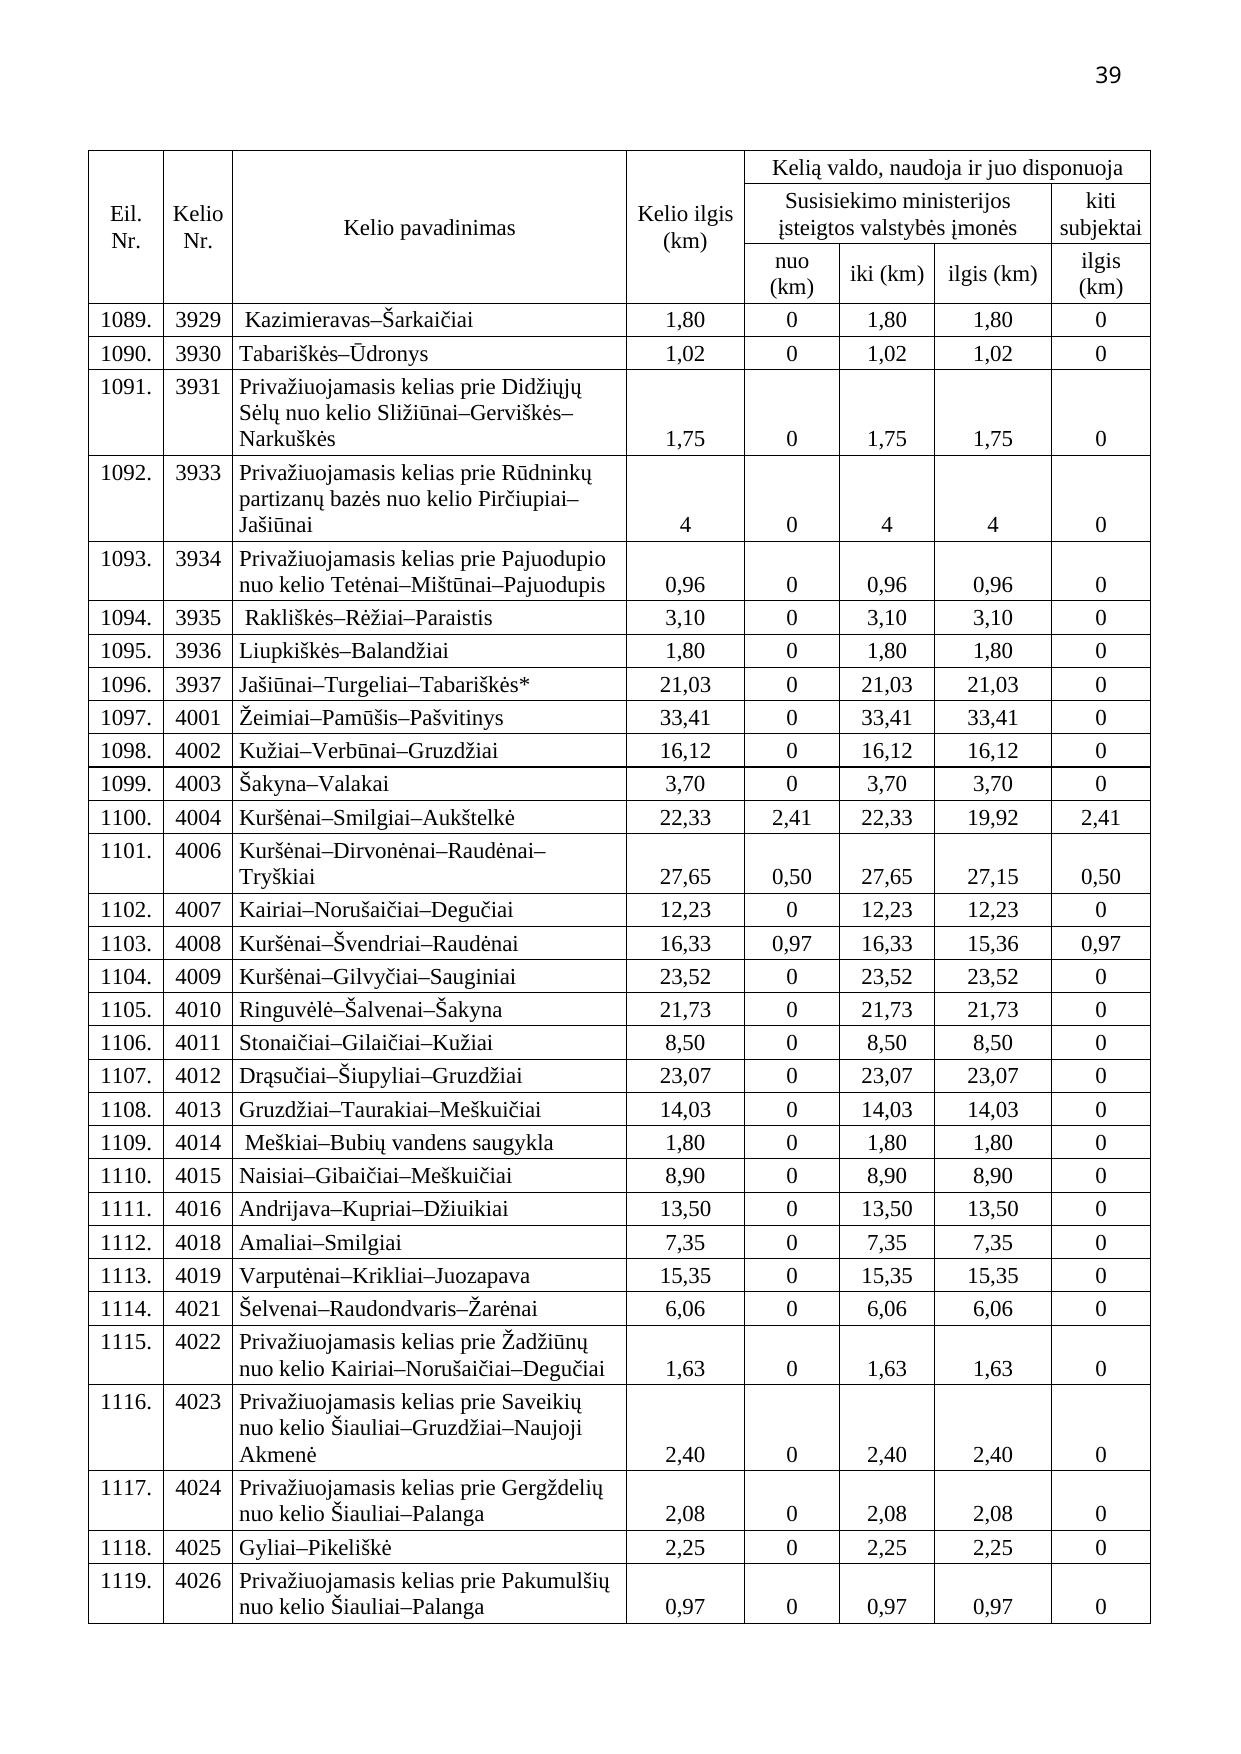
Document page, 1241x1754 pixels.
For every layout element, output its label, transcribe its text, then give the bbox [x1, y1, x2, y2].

table_cell 15,35 [935, 1259, 1051, 1291]
table_cell 0 [1052, 1193, 1150, 1225]
table_cell 0 [745, 1026, 839, 1059]
table_cell Kairiai–Norušaičiai–Degučiai [233, 894, 626, 926]
table_cell 23,52 [627, 960, 744, 992]
table_cell 27,15 [935, 834, 1051, 892]
table_cell Privažiuojamasis kelias prie Pajuodupio nuo kelio Tetėnai–Mištūnai–Pajuodupis [233, 542, 626, 600]
table_cell 4 [627, 456, 744, 541]
table_cell 3934 [164, 542, 232, 600]
table_cell 1118. [89, 1531, 163, 1563]
table_cell 4026 [164, 1564, 232, 1622]
table_cell 0 [1052, 1126, 1150, 1158]
table_cell 15,35 [840, 1259, 934, 1291]
table_cell 0 [745, 542, 839, 600]
table_cell 23,07 [935, 1060, 1051, 1092]
table_cell 0,97 [840, 1564, 934, 1622]
table_cell 0 [745, 1126, 839, 1158]
table_cell 2,41 [1052, 801, 1150, 833]
table_cell 1089. [89, 304, 163, 336]
table_cell 0 [745, 734, 839, 766]
table_cell 0 [1052, 1471, 1150, 1529]
table_cell 0 [1052, 894, 1150, 926]
table_cell 1,63 [840, 1326, 934, 1384]
table_cell ilgis (km) [1052, 244, 1150, 302]
table_cell 1,63 [935, 1326, 1051, 1384]
table_cell 1,02 [935, 337, 1051, 369]
table_cell 0 [1052, 960, 1150, 992]
table_cell 0 [745, 1292, 839, 1324]
table_cell 4022 [164, 1326, 232, 1384]
table_cell 0 [745, 701, 839, 733]
table_cell 6,06 [627, 1292, 744, 1324]
table_cell 3930 [164, 337, 232, 369]
table_cell 1090. [89, 337, 163, 369]
table_cell 1,02 [627, 337, 744, 369]
table_cell 0 [745, 370, 839, 455]
table_cell 3,10 [840, 601, 934, 633]
table_cell Kužiai–Verbūnai–Gruzdžiai [233, 734, 626, 766]
table_cell 8,90 [935, 1159, 1051, 1192]
table_cell 14,03 [935, 1093, 1051, 1125]
table_cell 4021 [164, 1292, 232, 1324]
table_cell Naisiai–Gibaičiai–Meškuičiai [233, 1159, 626, 1192]
table_cell Andrijava–Kupriai–Džiuikiai [233, 1193, 626, 1225]
table_cell 1116. [89, 1385, 163, 1470]
table_cell 1,75 [935, 370, 1051, 455]
table_cell 6,06 [840, 1292, 934, 1324]
table_cell 7,35 [935, 1226, 1051, 1258]
table_cell 0 [745, 635, 839, 667]
table_cell 4 [935, 456, 1051, 541]
table_cell 0,96 [935, 542, 1051, 600]
table_cell 4023 [164, 1385, 232, 1470]
table_cell 2,08 [935, 1471, 1051, 1529]
table_cell 4009 [164, 960, 232, 992]
table_cell 1,80 [935, 1126, 1051, 1158]
table_cell 2,25 [627, 1531, 744, 1563]
table_cell 3,10 [935, 601, 1051, 633]
table_cell 0 [745, 960, 839, 992]
table_header Kelio ilgis (km) [627, 151, 744, 302]
table_cell Šelvenai–Raudondvaris–Žarėnai [233, 1292, 626, 1324]
table_cell 0 [745, 1385, 839, 1470]
table_header Eil. Nr. [89, 151, 163, 302]
table_cell 0 [745, 1093, 839, 1125]
table_cell 21,73 [935, 993, 1051, 1025]
table_cell 12,23 [935, 894, 1051, 926]
table_cell 0 [745, 1060, 839, 1092]
table_cell 1,80 [935, 304, 1051, 336]
table_cell 23,52 [840, 960, 934, 992]
table_cell 27,65 [627, 834, 744, 892]
table_cell 0 [1052, 1060, 1150, 1092]
table_cell 16,12 [840, 734, 934, 766]
table_cell 7,35 [840, 1226, 934, 1258]
table_cell Rakliškės–Rėžiai–Paraistis [233, 601, 626, 633]
table_cell 3931 [164, 370, 232, 455]
table_cell 21,03 [840, 668, 934, 700]
table_cell 7,35 [627, 1226, 744, 1258]
table_cell Kuršėnai–Gilvyčiai–Sauginiai [233, 960, 626, 992]
table_cell Gyliai–Pikeliškė [233, 1531, 626, 1563]
table_cell 0,97 [935, 1564, 1051, 1622]
table_cell 1103. [89, 927, 163, 959]
table_cell Stonaičiai–Gilaičiai–Kužiai [233, 1026, 626, 1059]
table_cell Kuršėnai–Smilgiai–Aukštelkė [233, 801, 626, 833]
table_cell 1,80 [840, 1126, 934, 1158]
table_cell 4004 [164, 801, 232, 833]
table_cell 33,41 [840, 701, 934, 733]
table_cell 1101. [89, 834, 163, 892]
table_cell 0 [1052, 1385, 1150, 1470]
table_cell 15,35 [627, 1259, 744, 1291]
table_cell 0 [745, 601, 839, 633]
table_cell Šakyna–Valakai [233, 768, 626, 800]
table_cell 1,80 [627, 304, 744, 336]
table_cell 3,70 [627, 768, 744, 800]
table_cell 2,08 [627, 1471, 744, 1529]
table_cell 1112. [89, 1226, 163, 1258]
table_cell 1114. [89, 1292, 163, 1324]
table_cell 0 [1052, 1159, 1150, 1192]
table_cell 0 [745, 668, 839, 700]
table_cell 3935 [164, 601, 232, 633]
table_cell 22,33 [627, 801, 744, 833]
table_cell 16,12 [935, 734, 1051, 766]
table_cell 2,08 [840, 1471, 934, 1529]
table_header Kelio pavadinimas [233, 151, 626, 302]
table_cell 23,07 [840, 1060, 934, 1092]
table_cell 3933 [164, 456, 232, 541]
table_cell 4001 [164, 701, 232, 733]
table_cell 1,80 [935, 635, 1051, 667]
table_cell 1094. [89, 601, 163, 633]
table_cell 14,03 [840, 1093, 934, 1125]
table_cell Tabariškės–Ūdronys [233, 337, 626, 369]
table_cell 1097. [89, 701, 163, 733]
table_cell 0,97 [627, 1564, 744, 1622]
table_cell 1,80 [840, 304, 934, 336]
table_cell 1106. [89, 1026, 163, 1059]
table_cell 27,65 [840, 834, 934, 892]
table_cell 21,03 [935, 668, 1051, 700]
table_cell 0 [745, 337, 839, 369]
table_cell 6,06 [935, 1292, 1051, 1324]
table_cell 0 [1052, 601, 1150, 633]
table_cell 0 [1052, 668, 1150, 700]
table_cell 3,70 [840, 768, 934, 800]
table_cell 4025 [164, 1531, 232, 1563]
table_cell 8,90 [840, 1159, 934, 1192]
table_cell 4015 [164, 1159, 232, 1192]
table_cell 1113. [89, 1259, 163, 1291]
table_cell 1,75 [627, 370, 744, 455]
table_header Kelio Nr. [164, 151, 232, 302]
table_cell 1117. [89, 1471, 163, 1529]
table_cell Privažiuojamasis kelias prie Saveikių nuo kelio Šiauliai–Gruzdžiai–Naujoji Akmenė [233, 1385, 626, 1470]
table_cell 33,41 [627, 701, 744, 733]
table_cell 2,41 [745, 801, 839, 833]
table_cell ilgis (km) [935, 244, 1051, 302]
table_cell 4014 [164, 1126, 232, 1158]
table_cell 16,33 [840, 927, 934, 959]
table_cell 4006 [164, 834, 232, 892]
table_cell 12,23 [627, 894, 744, 926]
table_cell Privažiuojamasis kelias prie Gergždelių nuo kelio Šiauliai–Palanga [233, 1471, 626, 1529]
table_cell 2,40 [840, 1385, 934, 1470]
table_cell 2,25 [840, 1531, 934, 1563]
table_cell 0,50 [1052, 834, 1150, 892]
table_cell 14,03 [627, 1093, 744, 1125]
table_cell 1,80 [627, 635, 744, 667]
table_cell 8,50 [840, 1026, 934, 1059]
table_cell 0 [1052, 337, 1150, 369]
table_cell 1107. [89, 1060, 163, 1092]
table_cell 22,33 [840, 801, 934, 833]
table_cell 4019 [164, 1259, 232, 1291]
table_cell 16,33 [627, 927, 744, 959]
table_cell 0 [745, 1471, 839, 1529]
table_cell 23,07 [627, 1060, 744, 1092]
table_cell Kuršėnai–Dirvonėnai–Raudėnai–Tryškiai [233, 834, 626, 892]
table_cell 4024 [164, 1471, 232, 1529]
table_cell 3,70 [935, 768, 1051, 800]
table_cell 21,03 [627, 668, 744, 700]
table_cell 4018 [164, 1226, 232, 1258]
table_cell 4002 [164, 734, 232, 766]
table_cell 0,96 [840, 542, 934, 600]
table_cell 0 [745, 1159, 839, 1192]
table_cell 1109. [89, 1126, 163, 1158]
table_cell 0 [1052, 734, 1150, 766]
table_cell 0 [1052, 635, 1150, 667]
table_header Kelią valdo, naudoja ir juo disponuoja [745, 151, 1150, 183]
table_cell 4003 [164, 768, 232, 800]
table_cell 0 [745, 768, 839, 800]
table_cell 16,12 [627, 734, 744, 766]
table_cell nuo (km) [745, 244, 839, 302]
table_cell 0 [1052, 1326, 1150, 1384]
table_cell Jašiūnai–Turgeliai–Tabariškės* [233, 668, 626, 700]
table_cell 8,90 [627, 1159, 744, 1192]
table_cell Kuršėnai–Švendriai–Raudėnai [233, 927, 626, 959]
table_cell Privažiuojamasis kelias prie Didžiųjų Sėlų nuo kelio Sližiūnai–Gerviškės–Narkuškės [233, 370, 626, 455]
table_cell 0 [1052, 1531, 1150, 1563]
table_cell 4011 [164, 1026, 232, 1059]
table_cell 4010 [164, 993, 232, 1025]
table_cell 0 [745, 1226, 839, 1258]
table_cell 0 [1052, 456, 1150, 541]
table_cell 4 [840, 456, 934, 541]
table_cell 1102. [89, 894, 163, 926]
table_cell 1119. [89, 1564, 163, 1622]
table_cell Gruzdžiai–Taurakiai–Meškuičiai [233, 1093, 626, 1125]
table_cell 1,80 [840, 635, 934, 667]
table_cell Liupkiškės–Balandžiai [233, 635, 626, 667]
table_cell 1099. [89, 768, 163, 800]
table_cell 0 [745, 1326, 839, 1384]
table_cell Ringuvėlė–Šalvenai–Šakyna [233, 993, 626, 1025]
table_cell 8,50 [935, 1026, 1051, 1059]
table_cell 0 [745, 1564, 839, 1622]
table_cell 1,75 [840, 370, 934, 455]
table_cell 1092. [89, 456, 163, 541]
table_cell 0 [1052, 1259, 1150, 1291]
table_cell Kazimieravas–Šarkaičiai [233, 304, 626, 336]
table_cell 13,50 [627, 1193, 744, 1225]
table_cell 1100. [89, 801, 163, 833]
table_cell 0 [1052, 701, 1150, 733]
table_cell 0 [745, 1193, 839, 1225]
table_cell 1108. [89, 1093, 163, 1125]
table_cell 0 [1052, 1226, 1150, 1258]
table_cell 1110. [89, 1159, 163, 1192]
table_cell 3937 [164, 668, 232, 700]
table_cell 3936 [164, 635, 232, 667]
table_cell Privažiuojamasis kelias prie Rūdninkų partizanų bazės nuo kelio Pirčiupiai–Jašiūnai [233, 456, 626, 541]
table_cell 0,97 [1052, 927, 1150, 959]
table_cell 0 [745, 304, 839, 336]
table_cell 19,92 [935, 801, 1051, 833]
table_cell 1096. [89, 668, 163, 700]
table_cell 0 [1052, 768, 1150, 800]
table_cell 15,36 [935, 927, 1051, 959]
table_cell 23,52 [935, 960, 1051, 992]
table_cell 1104. [89, 960, 163, 992]
table_cell 2,40 [935, 1385, 1051, 1470]
table_cell 0,50 [745, 834, 839, 892]
table_cell 13,50 [935, 1193, 1051, 1225]
table_cell Susisiekimo ministerijos įsteigtos valstybės įmonės [745, 184, 1051, 243]
table_cell 0 [1052, 1093, 1150, 1125]
table_cell 2,25 [935, 1531, 1051, 1563]
table_cell 1093. [89, 542, 163, 600]
table_cell 0 [1052, 1564, 1150, 1622]
table_cell 1,02 [840, 337, 934, 369]
table_cell 13,50 [840, 1193, 934, 1225]
table_cell 21,73 [627, 993, 744, 1025]
table_cell 0 [1052, 304, 1150, 336]
table_cell 4008 [164, 927, 232, 959]
table_cell Amaliai–Smilgiai [233, 1226, 626, 1258]
table_cell 4013 [164, 1093, 232, 1125]
table_cell 0 [1052, 1026, 1150, 1059]
table_cell 0,96 [627, 542, 744, 600]
table_cell 0 [1052, 1292, 1150, 1324]
table_cell 1091. [89, 370, 163, 455]
table_cell 3929 [164, 304, 232, 336]
table_cell 0 [745, 993, 839, 1025]
table_cell 1111. [89, 1193, 163, 1225]
table_cell 0 [1052, 993, 1150, 1025]
table_cell 8,50 [627, 1026, 744, 1059]
table_cell 1115. [89, 1326, 163, 1384]
table_cell 33,41 [935, 701, 1051, 733]
table_cell 0,97 [745, 927, 839, 959]
table_cell 1,80 [627, 1126, 744, 1158]
table_cell 4012 [164, 1060, 232, 1092]
table_cell kiti subjektai [1052, 184, 1150, 243]
table_cell 4007 [164, 894, 232, 926]
table_cell 0 [1052, 542, 1150, 600]
table_cell Žeimiai–Pamūšis–Pašvitinys [233, 701, 626, 733]
table_cell 12,23 [840, 894, 934, 926]
table_cell 0 [1052, 370, 1150, 455]
table_cell 1105. [89, 993, 163, 1025]
table_cell 0 [745, 1259, 839, 1291]
table_cell 1,63 [627, 1326, 744, 1384]
table_cell 1098. [89, 734, 163, 766]
table_cell 0 [745, 894, 839, 926]
table_cell Varputėnai–Krikliai–Juozapava [233, 1259, 626, 1291]
table_cell 1095. [89, 635, 163, 667]
table_cell 4016 [164, 1193, 232, 1225]
table_cell 2,40 [627, 1385, 744, 1470]
table_cell 0 [745, 1531, 839, 1563]
table_cell Privažiuojamasis kelias prie Pakumulšių nuo kelio Šiauliai–Palanga [233, 1564, 626, 1622]
table_cell Privažiuojamasis kelias prie Žadžiūnų nuo kelio Kairiai–Norušaičiai–Degučiai [233, 1326, 626, 1384]
table_cell Meškiai–Bubių vandens saugykla [233, 1126, 626, 1158]
table_cell 21,73 [840, 993, 934, 1025]
table_cell 0 [745, 456, 839, 541]
table_cell 3,10 [627, 601, 744, 633]
table_cell iki (km) [840, 244, 934, 302]
table_cell Drąsučiai–Šiupyliai–Gruzdžiai [233, 1060, 626, 1092]
